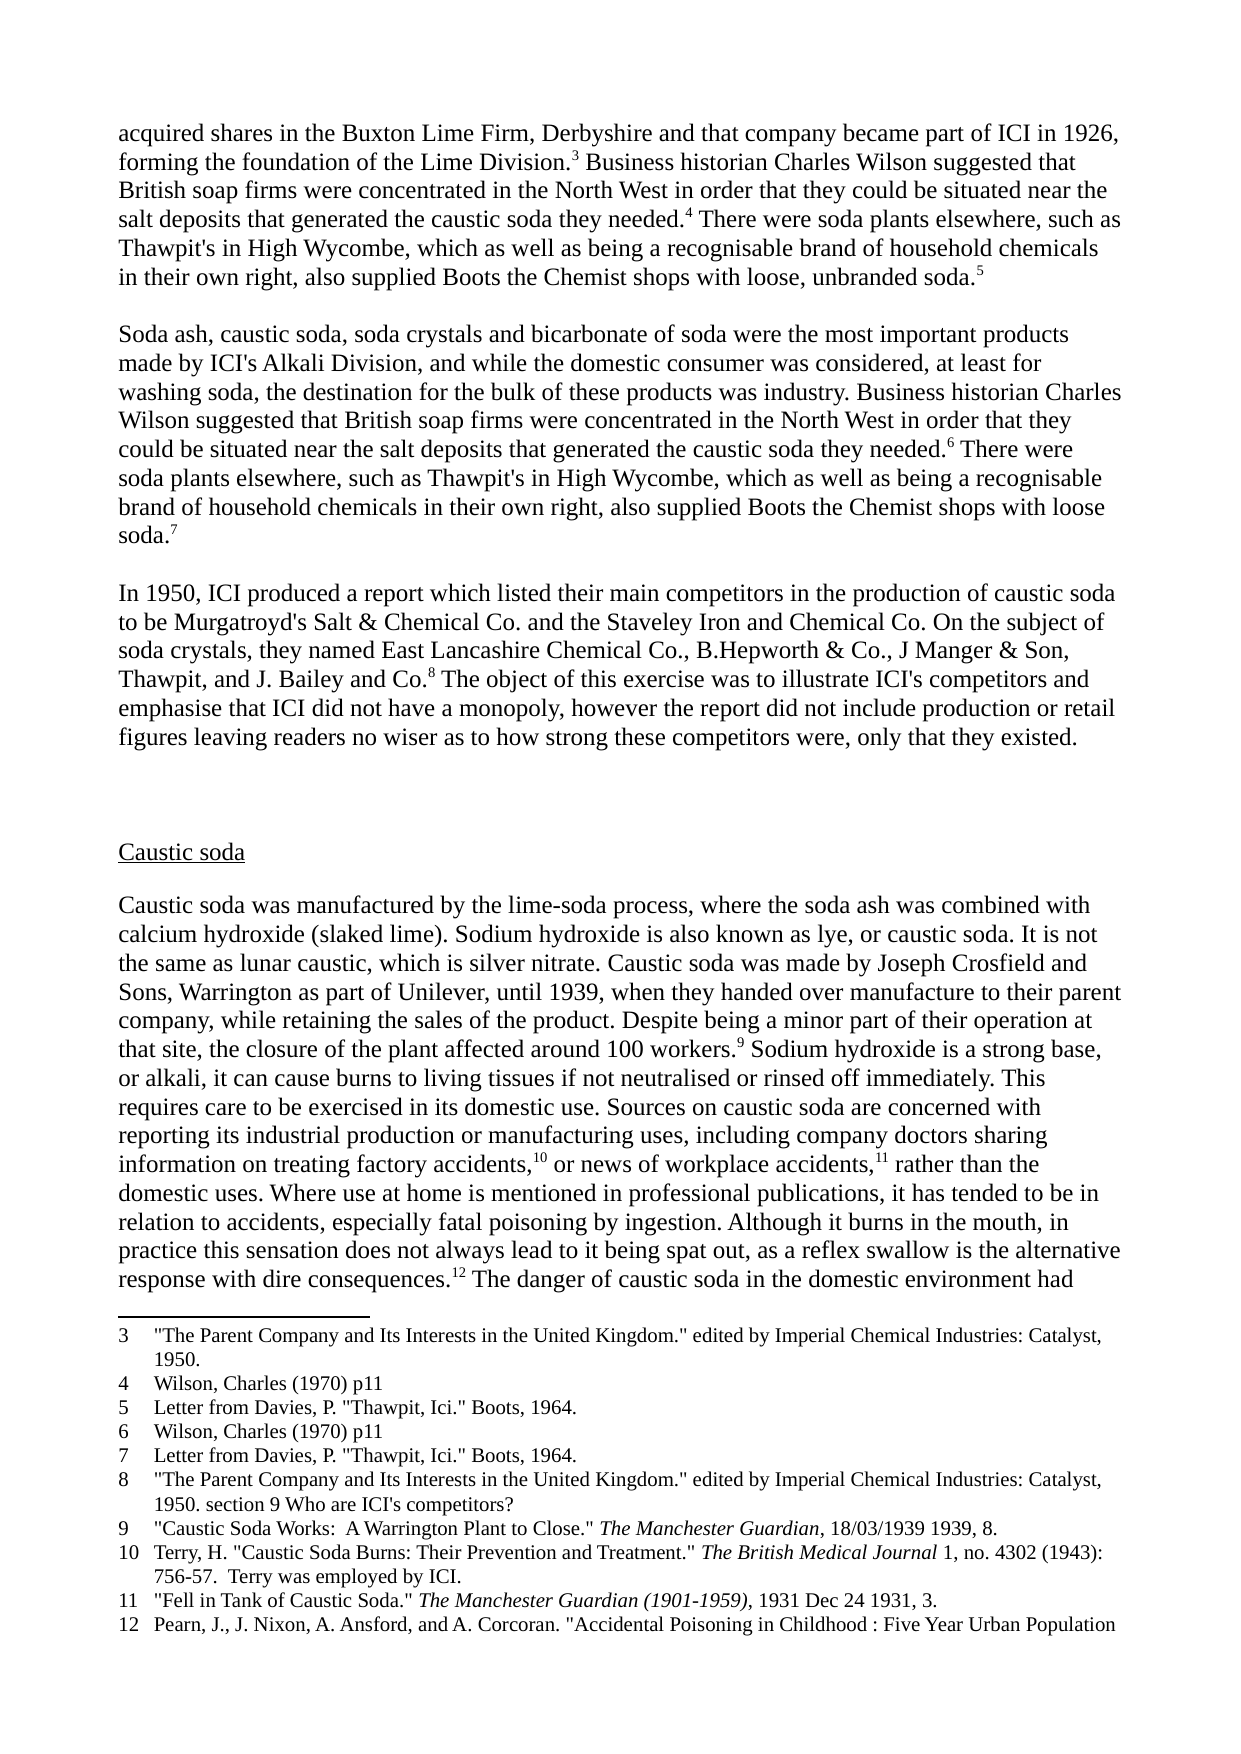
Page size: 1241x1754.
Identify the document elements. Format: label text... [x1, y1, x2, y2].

text Letter from Davies, P. "Thawpit, Ici." Boots, 1964. [118, 1395, 1122, 1419]
text In 1950, ICI produced a report which listed their main competitors in the production of caustic soda to be Murgatroyd's Salt & Chemical Co. and the Staveley Iron and Chemical Co. On the subject of soda crystals, they named East Lancashire Chemical Co., B.Hepworth & Co., J Manger & Son, Thawpit, and J. Bailey and Co. The object of this exercise was to illustrate ICI's competitors and emphasise that ICI did not have a monopoly, however the report did not include production or retail figures leaving readers no wiser as to how strong these competitors were, only that they existed. [118, 578, 1122, 751]
text "Caustic Soda Works: A Warrington Plant to Close." The Manchester Guardian, 18/03/1939 1939, 8. [118, 1516, 1122, 1539]
text Caustic soda was manufactured by the lime-soda process, where the soda ash was combined with calcium hydroxide (slaked lime). Sodium hydroxide is also known as lye, or caustic soda. It is not the same as lunar caustic, which is silver nitrate. Caustic soda was made by Joseph Crosfield and Sons, Warrington as part of Unilever, until 1939, when they handed over manufacture to their parent company, while retaining the sales of the product. Despite being a minor part of their operation at that site, the closure of the plant affected around 100 workers. Sodium hydroxide is a strong base, or alkali, it can cause burns to living tissues if not neutralised or rinsed off immediately. This requires care to be exercised in its domestic use. Sources on caustic soda are concerned with reporting its industrial production or manufacturing uses, including company doctors sharing information on treating factory accidents, or news of workplace accidents, rather than the domestic uses. Where use at home is mentioned in professional publications, it has tended to be in relation to accidents, especially fatal poisoning by ingestion. Although it burns in the mouth, in practice this sensation does not always lead to it being spat out, as a reflex swallow is the alternative response with dire consequences. The danger of caustic soda in the domestic environment had [118, 891, 1122, 1293]
text "The Parent Company and Its Interests in the United Kingdom." edited by Imperial Chemical Industries: Catalyst, 1950. section 9 Who are ICI's competitors? [118, 1467, 1122, 1516]
text Pearn, J., J. Nixon, A. Ansford, and A. Corcoran. "Accidental Poisoning in Childhood : Five Year Urban Population [118, 1612, 1122, 1636]
text Wilson, Charles (1970) p11 [118, 1371, 1122, 1395]
text Letter from Davies, P. "Thawpit, Ici." Boots, 1964. [118, 1443, 1122, 1467]
text Wilson, Charles (1970) p11 [118, 1419, 1122, 1443]
text "Fell in Tank of Caustic Soda." The Manchester Guardian (1901-1959), 1931 Dec 24 1931, 3. [118, 1588, 1122, 1612]
text acquired shares in the Buxton Lime Firm, Derbyshire and that company became part of ICI in 1926, forming the foundation of the Lime Division. Business historian Charles Wilson suggested that British soap firms were concentrated in the North West in order that they could be situated near the salt deposits that generated the caustic soda they needed. There were soda plants elsewhere, such as Thawpit's in High Wycombe, which as well as being a recognisable brand of household chemicals in their own right, also supplied Boots the Chemist shops with loose, unbranded soda. [118, 118, 1122, 291]
text Caustic soda [118, 837, 1122, 866]
text "The Parent Company and Its Interests in the United Kingdom." edited by Imperial Chemical Industries: Catalyst, 1950. [118, 1323, 1122, 1371]
text Soda ash, caustic soda, soda crystals and bicarbonate of soda were the most important products made by ICI's Alkali Division, and while the domestic consumer was considered, at least for washing soda, the destination for the bulk of these products was industry. Business historian Charles Wilson suggested that British soap firms were concentrated in the North West in order that they could be situated near the salt deposits that generated the caustic soda they needed. There were soda plants elsewhere, such as Thawpit's in High Wycombe, which as well as being a recognisable brand of household chemicals in their own right, also supplied Boots the Chemist shops with loose soda. [118, 319, 1122, 549]
text Terry, H. "Caustic Soda Burns: Their Prevention and Treatment." The British Medical Journal 1, no. 4302 (1943): 756-57. Terry was employed by ICI. [118, 1539, 1122, 1588]
